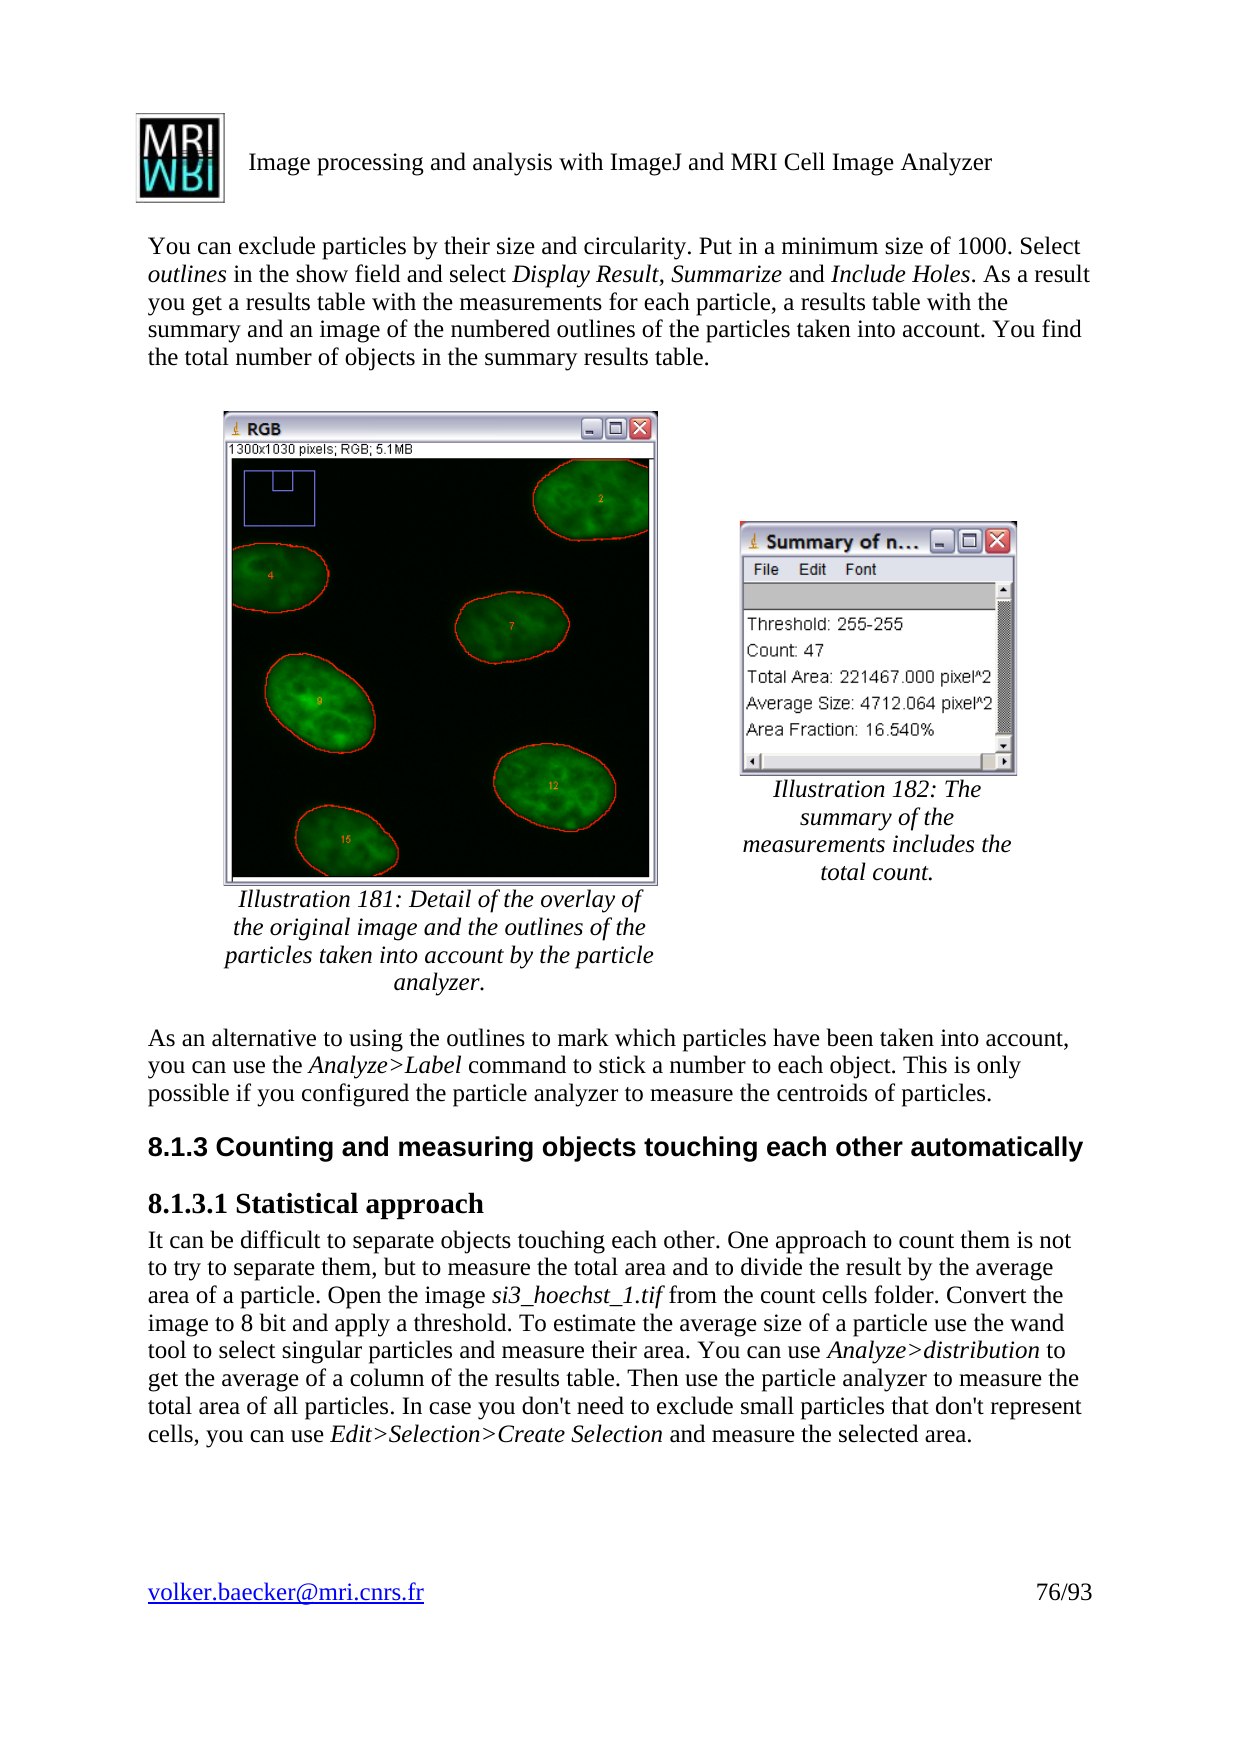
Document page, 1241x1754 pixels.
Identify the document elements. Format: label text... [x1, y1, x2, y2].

picture [739, 521, 1018, 776]
text Illustration : Detail of the overlay of the original image and the outlines of the particles taken into account by the particle analyzer. [223, 886, 658, 996]
text You can exclude particles by their size and circularity. Put in a minimum size of 1000. Select outlines in the show field and select Display Result, Summarize and Include Holes. As a result you get a results table with the measurements for each particle, a results table with the summary and an image of the numbered outlines of the particles taken into account. You find the total number of objects in the summary results table. [148, 232, 1092, 371]
picture [223, 411, 658, 886]
text Illustration : The summary of the measurements includes the total count. [739, 776, 1017, 886]
subtitle 8.1.3 Counting and measuring objects touching each other automatically [148, 1132, 1092, 1162]
picture [135, 113, 225, 203]
text It can be difficult to separate objects touching each other. One approach to count them is not to try to separate them, but to measure the total area and to divide the result by the average area of a particle. Open the image si3_hoechst_1.tif from the count cells folder. Convert the image to 8 bit and apply a threshold. To estimate the average size of a particle use the wand tool to select singular particles and measure their area. You can use Analyze>distribution to get the average of a column of the results table. Then use the particle analyzer to measure the total area of all particles. In case you don't need to exclude small particles that don't represent cells, you can use Edit>Selection>Create Selection and measure the selected area. [148, 1226, 1092, 1447]
subtitle 8.1.3.1 Statistical approach [148, 1187, 1092, 1219]
text As an alternative to using the outlines to mark which particles have been taken into account, you can use the Analyze>Label command to stick a number to each object. This is only possible if you configured the particle analyzer to measure the centroids of particles. [148, 1024, 1092, 1107]
